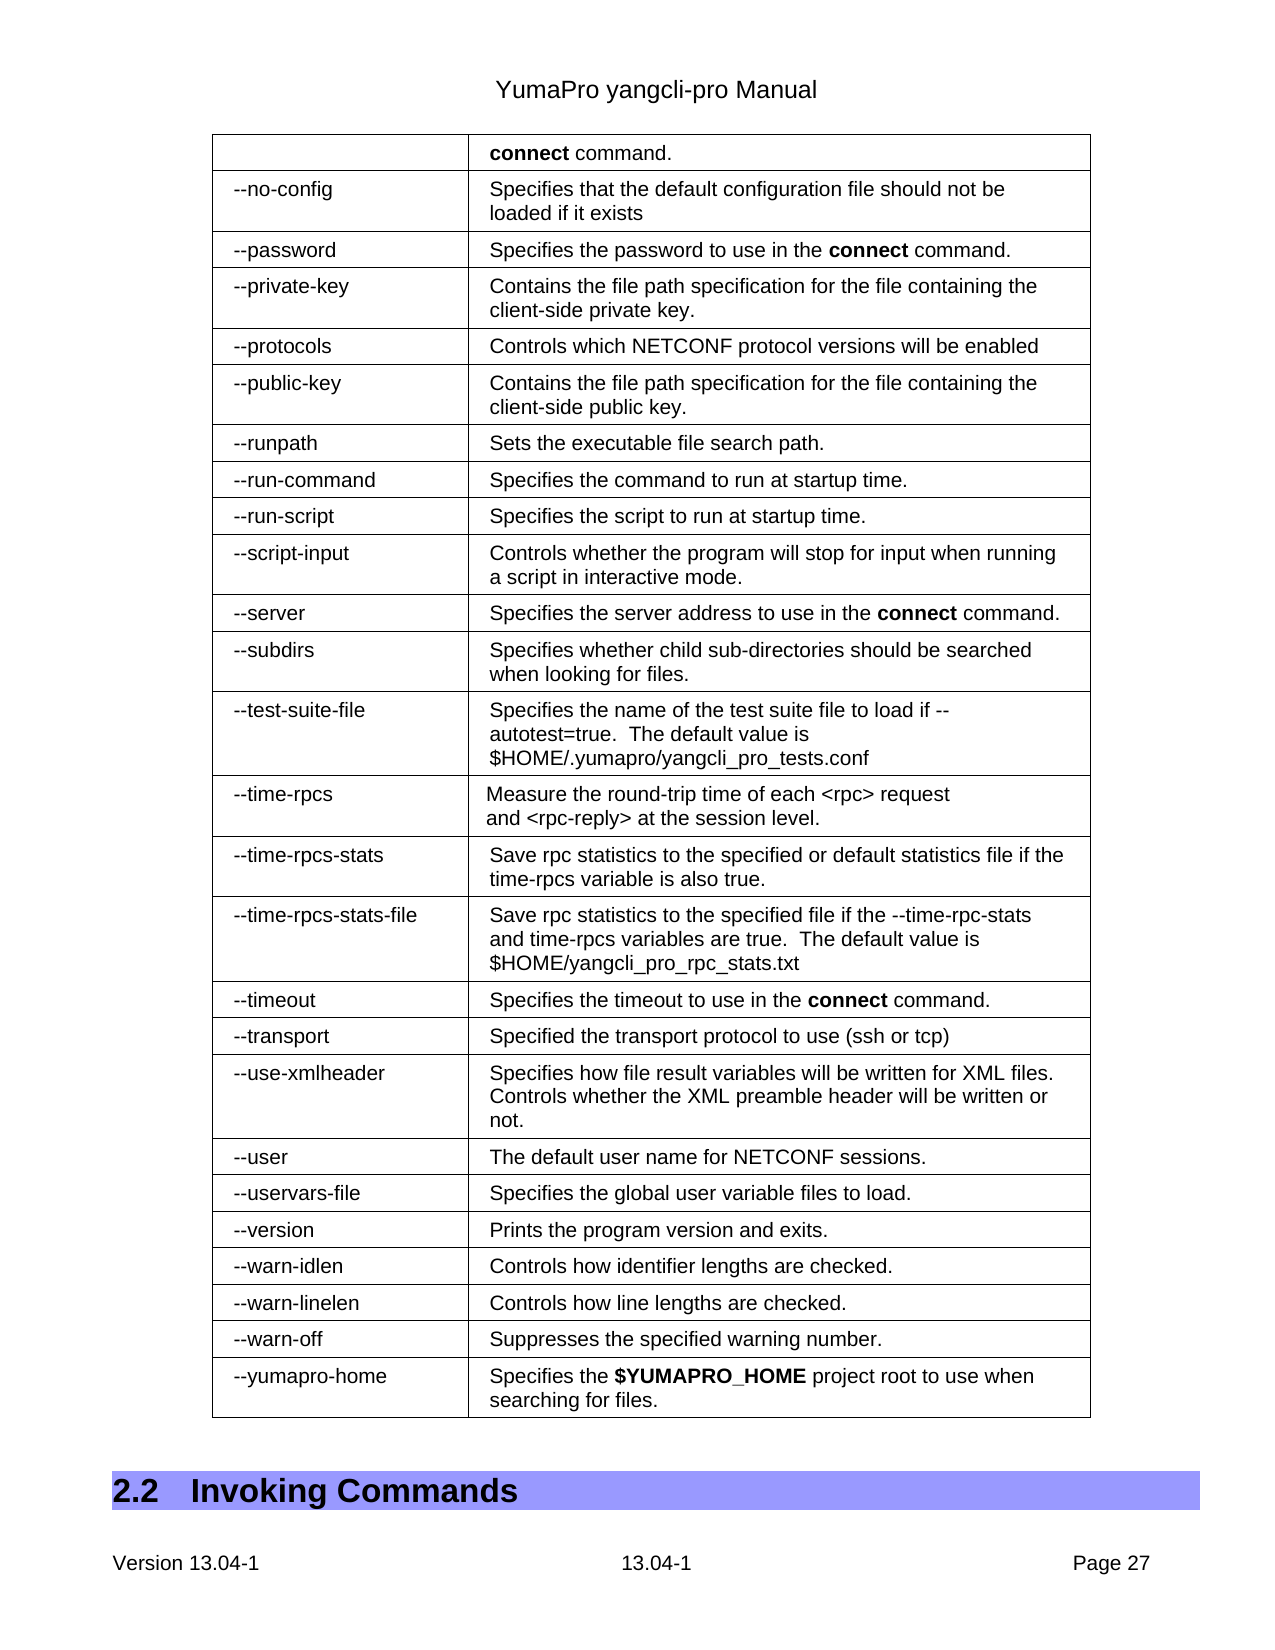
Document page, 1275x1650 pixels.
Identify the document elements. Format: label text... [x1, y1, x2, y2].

table_cell Specified the transport protocol to use (ssh or tcp) [469, 1018, 1090, 1053]
table_cell --version [213, 1212, 468, 1247]
table_cell Specifies whether child sub-directories should be searched when looking for files. [469, 632, 1090, 691]
table_cell Specifies the command to run at startup time. [469, 462, 1090, 497]
table_cell --no-config [213, 171, 468, 231]
table_cell Specifies the global user variable files to load. [469, 1175, 1090, 1211]
table_cell Specifies the script to run at startup time. [469, 498, 1090, 534]
table_cell Specifies the server address to use in the connect command. [469, 595, 1090, 631]
table_cell The default user name for NETCONF sessions. [469, 1139, 1090, 1174]
subtitle Invoking Commands [112, 1471, 1200, 1510]
table_cell --uservars-file [213, 1175, 468, 1211]
table_cell --time-rpcs-stats-file [213, 897, 468, 981]
table_cell --warn-linelen [213, 1285, 468, 1320]
table_cell Specifies how file result variables will be written for XML files. Controls whether the XML preamble header will be written or not. [469, 1055, 1090, 1138]
table_cell --private-key [213, 268, 468, 327]
table_cell Specifies that the default configuration file should not be loaded if it exists [469, 171, 1090, 231]
table_cell --time-rpcs [213, 776, 468, 836]
table_cell --user [213, 1139, 468, 1174]
table_cell Controls which NETCONF protocol versions will be enabled [469, 329, 1090, 364]
table_cell Sets the executable file search path. [469, 425, 1090, 461]
table_cell --run-command [213, 462, 468, 497]
table_cell [213, 135, 468, 170]
table_cell --warn-idlen [213, 1248, 468, 1284]
table_cell Save rpc statistics to the specified or default statistics file if the time-rpcs variable is also true. [469, 837, 1090, 896]
table_cell --subdirs [213, 632, 468, 691]
table_cell --use-xmlheader [213, 1055, 468, 1138]
table_cell connect command. [469, 135, 1090, 170]
table_cell --timeout [213, 982, 468, 1017]
table_cell Suppresses the specified warning number. [469, 1321, 1090, 1357]
table_cell Specifies the password to use in the connect command. [469, 232, 1090, 267]
table_cell Specifies the $YUMAPRO_HOME project root to use when searching for files. [469, 1358, 1090, 1417]
table_cell Measure the round-trip time of each <rpc> request and <rpc-reply> at the session level. [469, 776, 1090, 836]
table_cell --time-rpcs-stats [213, 837, 468, 896]
table_cell Specifies the name of the test suite file to load if --autotest=true. The default value is $HOME/.yumapro/yangcli_pro_tests.conf [469, 692, 1090, 775]
table_cell --run-script [213, 498, 468, 534]
table_cell --warn-off [213, 1321, 468, 1357]
table_cell Save rpc statistics to the specified file if the --time-rpc-stats and time-rpcs variables are true. The default value is $HOME/yangcli_pro_rpc_stats.txt [469, 897, 1090, 981]
table_cell Specifies the timeout to use in the connect command. [469, 982, 1090, 1017]
table_cell Controls how identifier lengths are checked. [469, 1248, 1090, 1284]
table_cell --password [213, 232, 468, 267]
table_cell Contains the file path specification for the file containing the client-side private key. [469, 268, 1090, 327]
table_cell Controls how line lengths are checked. [469, 1285, 1090, 1320]
table_cell --script-input [213, 535, 468, 594]
table_cell --test-suite-file [213, 692, 468, 775]
table_cell --protocols [213, 329, 468, 364]
table_cell Contains the file path specification for the file containing the client-side public key. [469, 365, 1090, 424]
table_cell --server [213, 595, 468, 631]
table_cell --transport [213, 1018, 468, 1053]
table_cell --runpath [213, 425, 468, 461]
table_cell Controls whether the program will stop for input when running a script in interactive mode. [469, 535, 1090, 594]
table_cell --public-key [213, 365, 468, 424]
table_cell --yumapro-home [213, 1358, 468, 1417]
table_cell Prints the program version and exits. [469, 1212, 1090, 1247]
